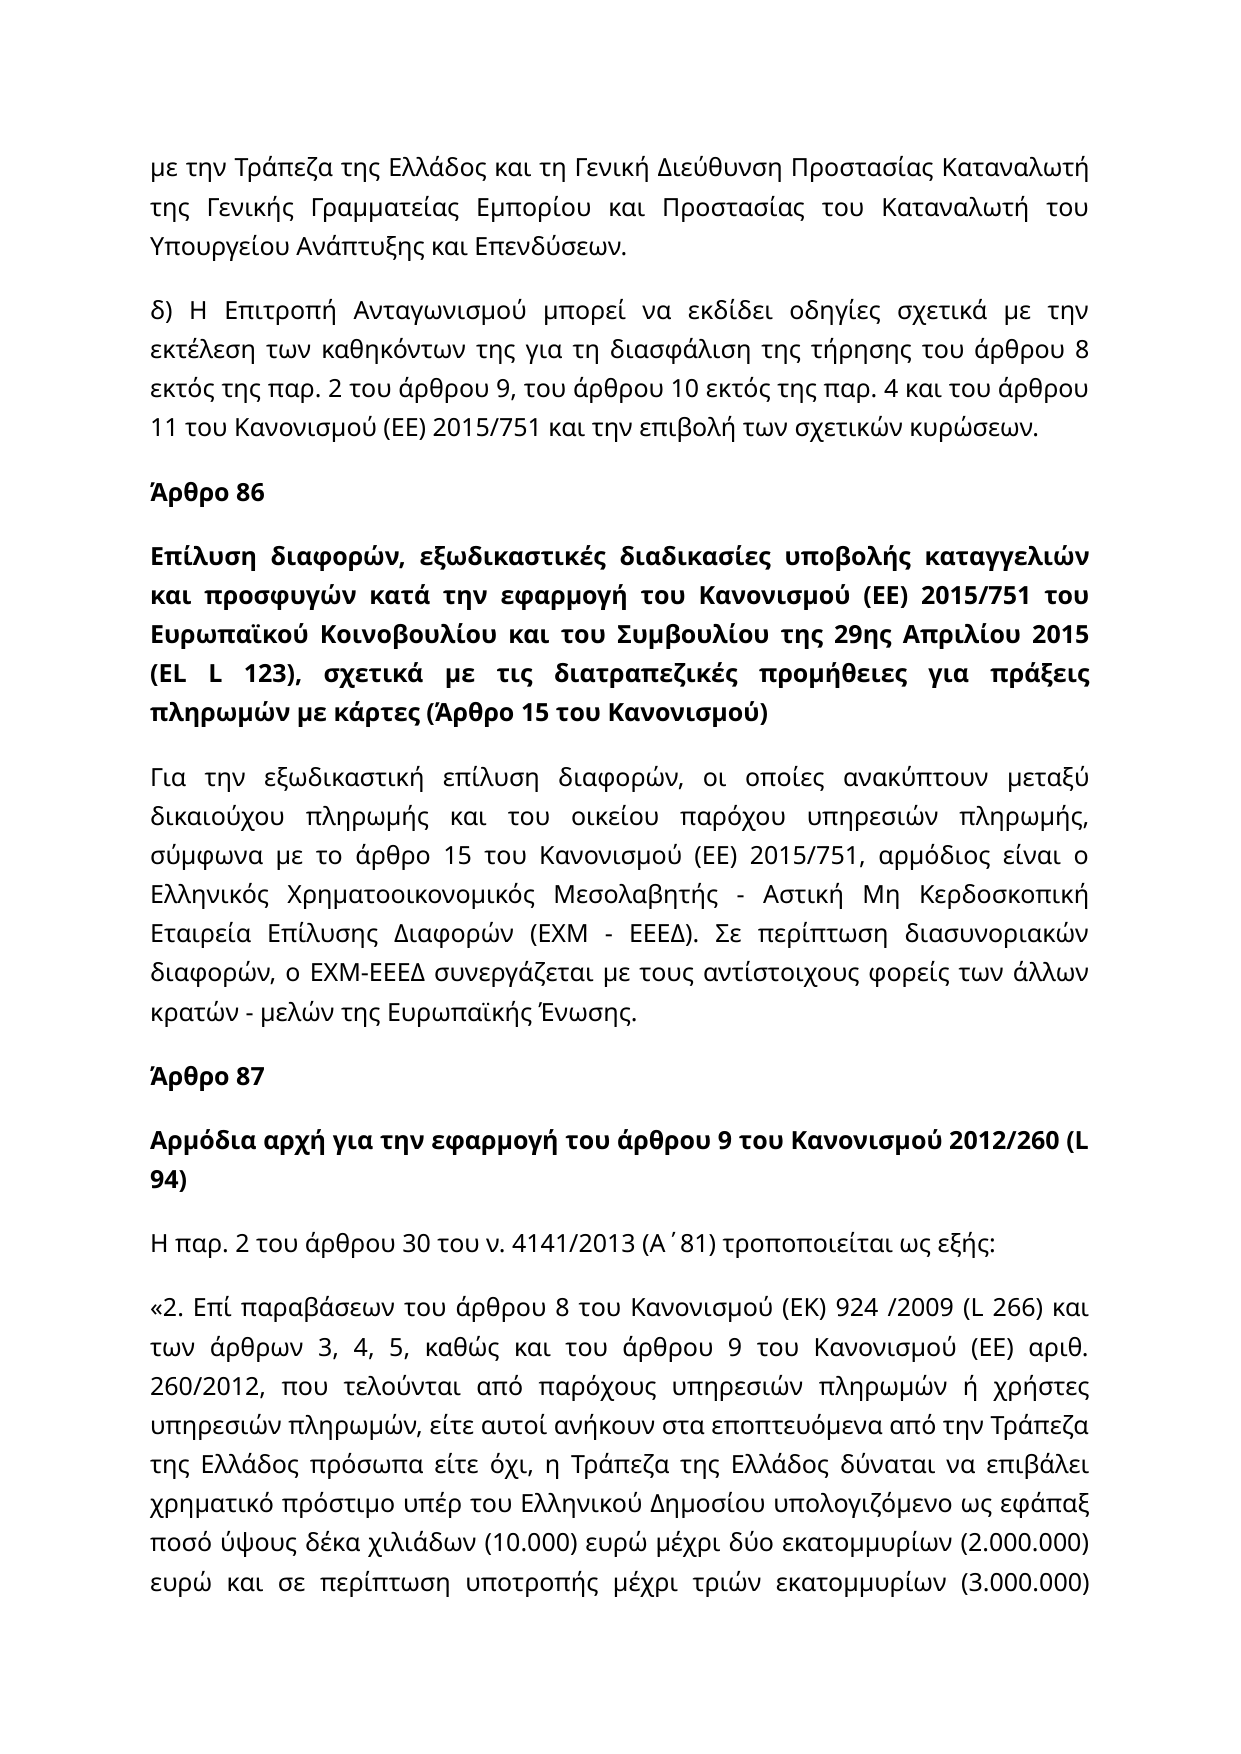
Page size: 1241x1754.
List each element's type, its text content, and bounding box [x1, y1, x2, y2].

text Άρθρο 87 [150, 1058, 1090, 1092]
text Άρθρο 86 [150, 474, 1090, 508]
text Επίλυση διαφορών, εξωδικαστικές διαδικασίες υποβολής καταγγελιών και προσφυγών κατά την εφαρμογή του Κανονισμού (ΕΕ) 2015/751 του Ευρωπαϊκού Κοινοβουλίου και του Συμβουλίου της 29ης Απριλίου 2015 (ΕL L 123), σχετικά με τις διατραπεζικές προμήθειες για πράξεις πληρωμών με κάρτες (Άρθρο 15 του Κανονισμού) [150, 538, 1090, 729]
text δ) Η Επιτροπή Ανταγωνισμού μπορεί να εκδίδει οδηγίες σχετικά με την εκτέλεση των καθηκόντων της για τη διασφάλιση της τήρησης του άρθρου 8 εκτός της παρ. 2 του άρθρου 9, του άρθρου 10 εκτός της παρ. 4 και του άρθρου 11 του Κανονισμού (ΕΕ) 2015/751 και την επιβολή των σχετικών κυρώσεων. [150, 292, 1090, 444]
text Αρμόδια αρχή για την εφαρμογή του άρθρου 9 του Κανονισμού 2012/260 (L 94) [150, 1122, 1090, 1196]
text Η παρ. 2 του άρθρου 30 του ν. 4141/2013 (Α΄81) τροποποιείται ως εξής: [150, 1226, 1090, 1260]
text με την Τράπεζα της Ελλάδος και τη Γενική Διεύθυνση Προστασίας Καταναλωτή της Γενικής Γραμματείας Εμπορίου και Προστασίας του Καταναλωτή του Υπουργείου Ανάπτυξης και Επενδύσεων. [150, 150, 1090, 262]
text «2. Επί παραβάσεων του άρθρου 8 του Κανονισμού (ΕΚ) 924 /2009 (L 266) και των άρθρων 3, 4, 5, καθώς και του άρθρου 9 του Κανονισμού (ΕΕ) αριθ. 260/2012, που τελούνται από παρόχους υπηρεσιών πληρωμών ή χρήστες υπηρεσιών πληρωμών, είτε αυτοί ανήκουν στα εποπτευόμενα από την Τράπεζα της Ελλάδος πρόσωπα είτε όχι, η Τράπεζα της Ελλάδος δύναται να επιβάλει χρηματικό πρόστιμο υπέρ του Ελληνικού Δημοσίου υπολογιζόμενο ως εφάπαξ ποσό ύψους δέκα χιλιάδων (10.000) ευρώ μέχρι δύο εκατομμυρίων (2.000.000) ευρώ και σε περίπτωση υποτροπής μέχρι τριών εκατομμυρίων (3.000.000) [150, 1290, 1090, 1598]
text Για την εξωδικαστική επίλυση διαφορών, οι οποίες ανακύπτουν μεταξύ δικαιούχου πληρωμής και του οικείου παρόχου υπηρεσιών πληρωμής, σύμφωνα με το άρθρο 15 του Κανονισμού (ΕΕ) 2015/751, αρμόδιος είναι ο Ελληνικός Χρηματοοικονομικός Μεσολαβητής - Αστική Μη Κερδοσκοπική Εταιρεία Επίλυσης Διαφορών (ΕΧΜ - ΕΕΕΔ). Σε περίπτωση διασυνοριακών διαφορών, ο ΕΧΜ-ΕΕΕΔ συνεργάζεται με τους αντίστοιχους φορείς των άλλων κρατών - μελών της Ευρωπαϊκής Ένωσης. [150, 759, 1090, 1028]
